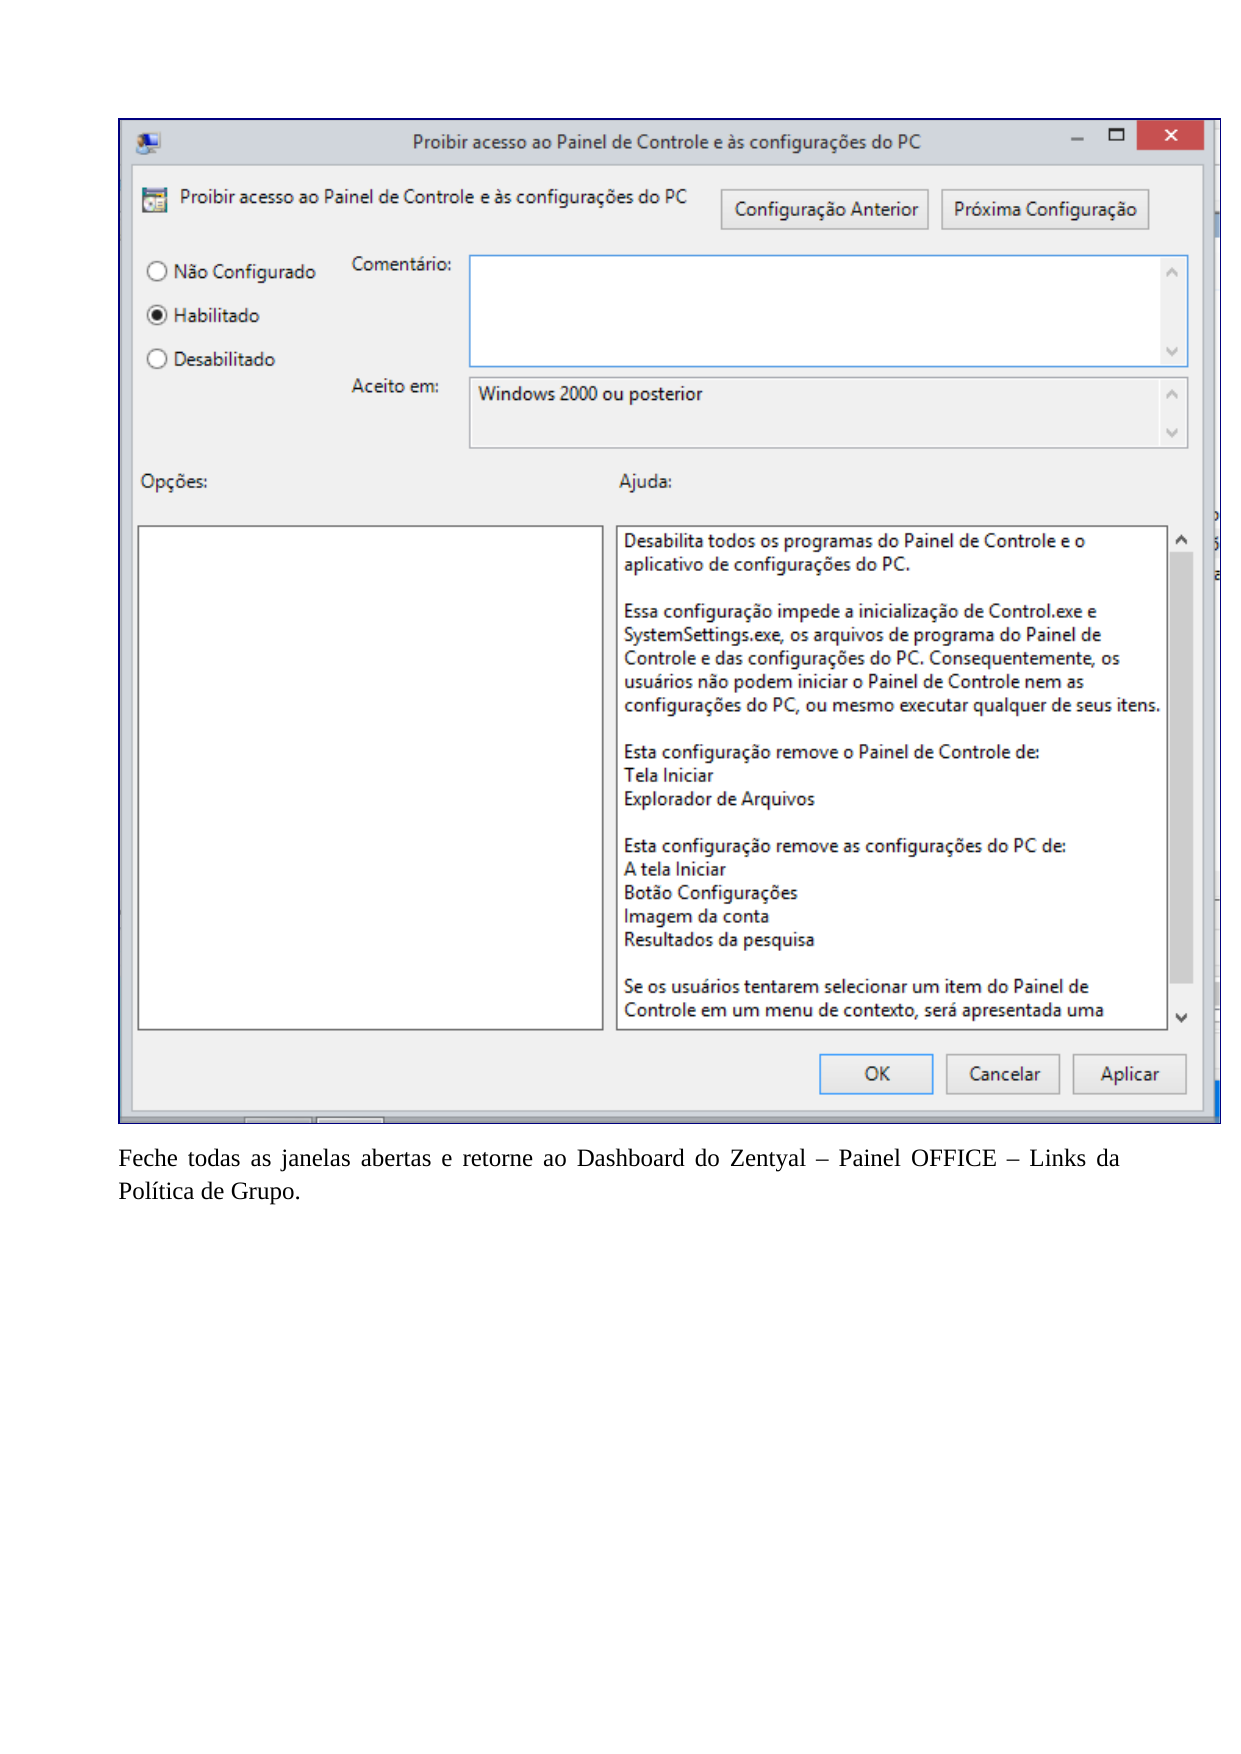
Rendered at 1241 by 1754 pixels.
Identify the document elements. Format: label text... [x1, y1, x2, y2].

picture [120, 120, 1220, 1123]
text Feche todas as janelas abertas e retorne ao Dashboard do Zentyal – Painel OFFICE – Links da Política de Grupo. [118, 1143, 1122, 1205]
